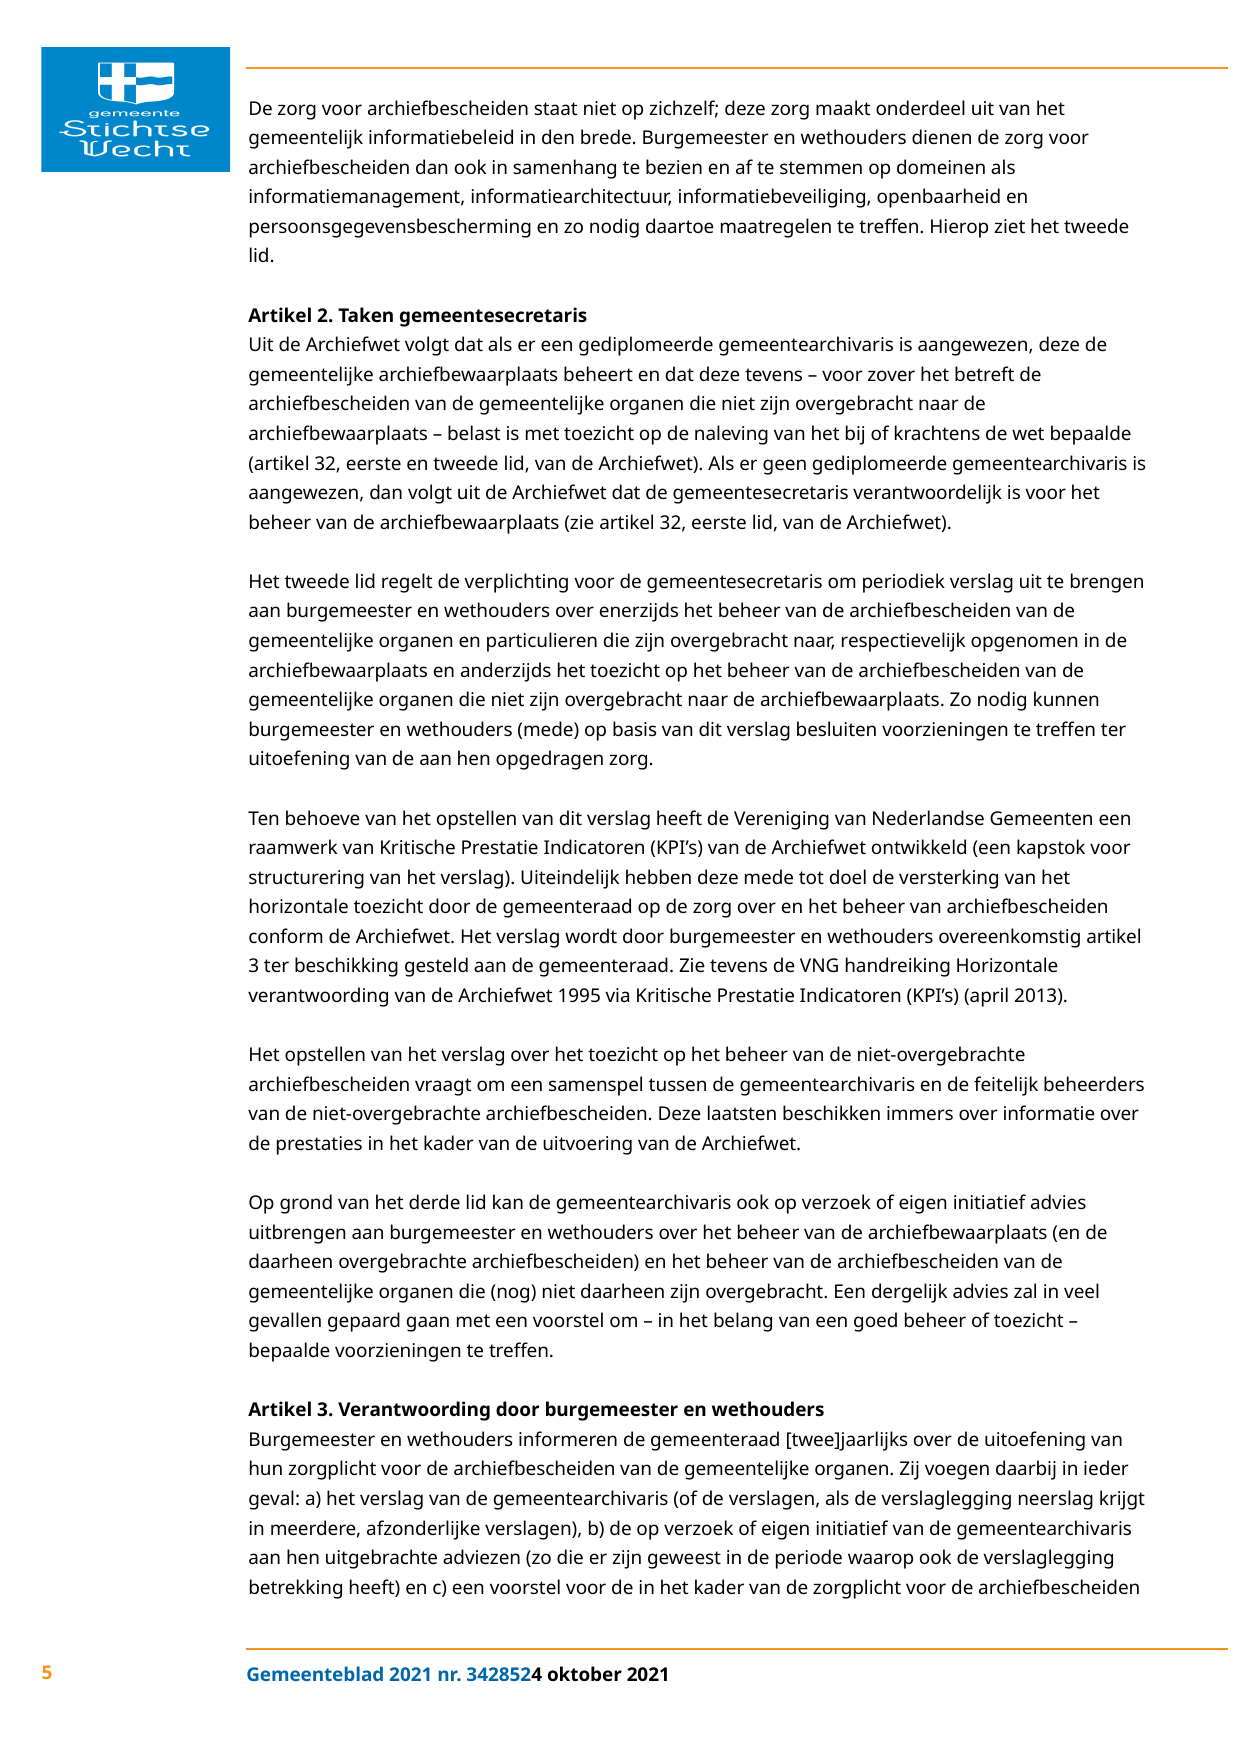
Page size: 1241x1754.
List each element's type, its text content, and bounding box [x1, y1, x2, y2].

text Het tweede lid regelt de verplichting voor de gemeentesecretaris om periodiek verslag uit te brengen aan burgemeester en wethouders over enerzijds het beheer van de archiefbescheiden van de gemeentelijke organen en particulieren die zijn overgebracht naar, respectievelijk opgenomen in de archiefbewaarplaats en anderzijds het toezicht op het beheer van de archiefbescheiden van de gemeentelijke organen die niet zijn overgebracht naar de archiefbewaarplaats. Zo nodig kunnen burgemeester en wethouders (mede) op basis van dit verslag besluiten voorzieningen te treffen ter uitoefening van de aan hen opgedragen zorg. [248, 568, 1152, 771]
picture [137, 63, 174, 103]
picture [99, 63, 135, 101]
text Artikel 2. Taken gemeentesecretaris [248, 302, 1152, 328]
text Uit de Archiefwet volgt dat als er een gediplomeerde gemeentearchivaris is aangewezen, deze de gemeentelijke archiefbewaarplaats beheert en dat deze tevens – voor zover het betreft de archiefbescheiden van de gemeentelijke organen die niet zijn overgebracht naar de archiefbewaarplaats – belast is met toezicht op de naleving van het bij of krachtens de wet bepaalde (artikel 32, eerste en tweede lid, van de Archiefwet). Als er geen gediplomeerde gemeentearchivaris is aangewezen, dan volgt uit de Archiefwet dat de gemeentesecretaris verantwoordelijk is voor het beheer van de archiefbewaarplaats (zie artikel 32, eerste lid, van de Archiefwet). [248, 331, 1152, 535]
text Op grond van het derde lid kan de gemeentearchivaris ook op verzoek of eigen initiatief advies uitbrengen aan burgemeester en wethouders over het beheer van de archiefbewaarplaats (en de daarheen overgebrachte archiefbescheiden) en het beheer van de archiefbescheiden van de gemeentelijke organen die (nog) niet daarheen zijn overgebracht. Een dergelijk advies zal in veel gevallen gepaard gaan met een voorstel om – in het belang van een goed beheer of toezicht – bepaalde voorzieningen te treffen. [248, 1189, 1152, 1363]
text Burgemeester en wethouders informeren de gemeenteraad [twee]jaarlijks over de uitoefening van hun zorgplicht voor de archiefbescheiden van de gemeentelijke organen. Zij voegen daarbij in ieder geval: a) het verslag van de gemeentearchivaris (of de verslagen, als de verslaglegging neerslag krijgt in meerdere, afzonderlijke verslagen), b) de op verzoek of eigen initiatief van de gemeentearchivaris aan hen uitgebrachte adviezen (zo die er zijn geweest in de periode waarop ook de verslaglegging betrekking heeft) en c) een voorstel voor de in het kader van de zorgplicht voor de archiefbescheiden [248, 1426, 1152, 1600]
text Artikel 3. Verantwoording door burgemeester en wethouders [248, 1396, 1152, 1422]
text De zorg voor archiefbescheiden staat niet op zichzelf; deze zorg maakt onderdeel uit van het gemeentelijk informatiebeleid in den brede. Burgemeester en wethouders dienen de zorg voor archiefbescheiden dan ook in samenhang te bezien en af te stemmen op domeinen als informatiemanagement, informatiearchitectuur, informatiebeveiliging, openbaarheid en persoonsgegevensbescherming en zo nodig daartoe maatregelen te treffen. Hierop ziet het tweede lid. [248, 95, 1152, 268]
text Het opstellen van het verslag over het toezicht op het beheer van de niet-overgebrachte archiefbescheiden vraagt om een samenspel tussen de gemeentearchivaris en de feitelijk beheerders van de niet-overgebrachte archiefbescheiden. Deze laatsten beschikken immers over informatie over de prestaties in het kader van de uitvoering van de Archiefwet. [248, 1041, 1152, 1156]
text Ten behoeve van het opstellen van dit verslag heeft de Vereniging van Nederlandse Gemeenten een raamwerk van Kritische Prestatie Indicatoren (KPI’s) van de Archiefwet ontwikkeld (een kapstok voor structurering van het verslag). Uiteindelijk hebben deze mede tot doel de versterking van het horizontale toezicht door de gemeenteraad op de zorg over en het beheer van archiefbescheiden conform de Archiefwet. Het verslag wordt door burgemeester en wethouders overeenkomstig artikel 3 ter beschikking gesteld aan de gemeenteraad. Zie tevens de VNG handreiking Horizontale verantwoording van de Archiefwet 1995 via Kritische Prestatie Indicatoren (KPI’s) (april 2013). [248, 805, 1152, 1008]
